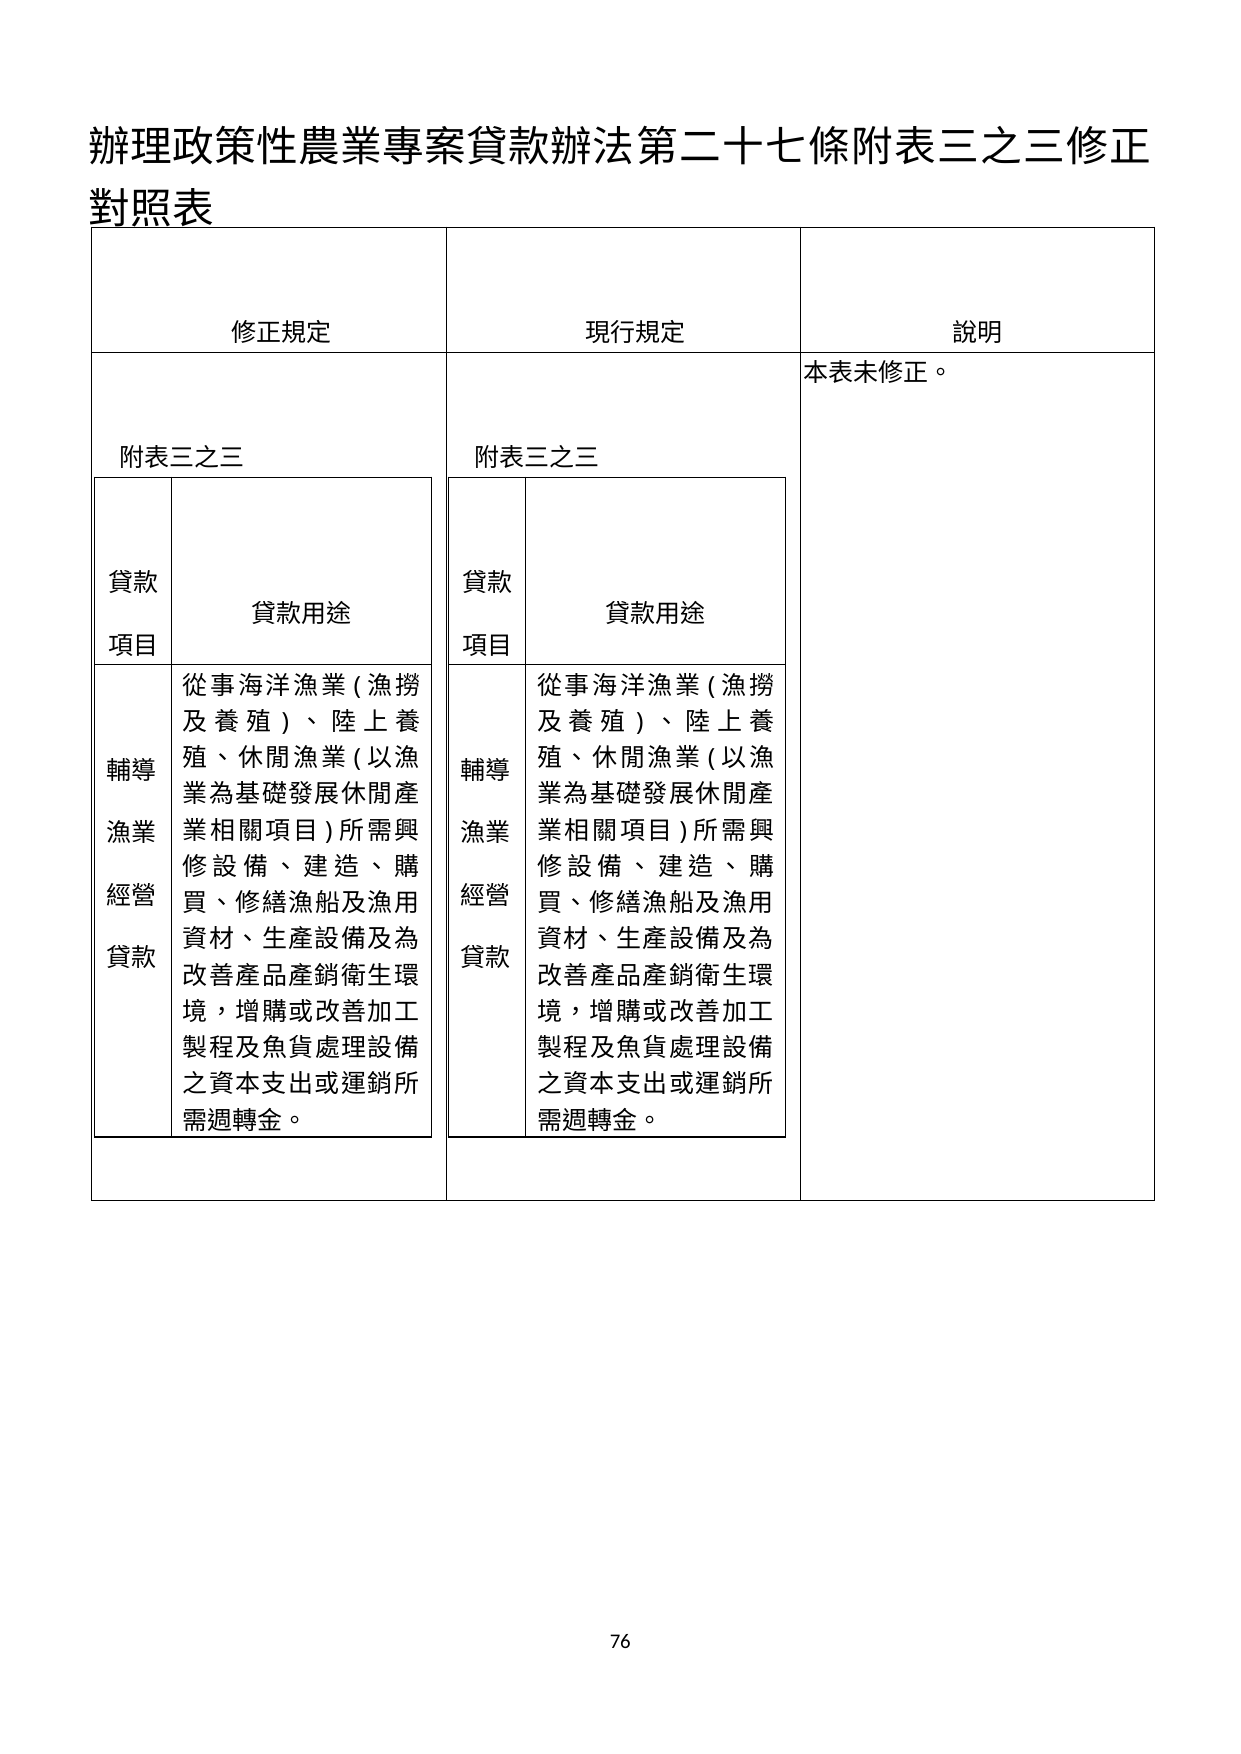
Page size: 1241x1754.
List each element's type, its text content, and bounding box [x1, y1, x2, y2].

text 辦理政策性農業專案貸款辦法第二十七條附表三之三修正對照表 [89, 102, 1152, 227]
table_header 貸款用途 [172, 478, 431, 664]
table_cell 附表三之三 [447, 353, 800, 1200]
table_cell 從事海洋漁業(漁撈及養殖)、陸上養殖、休閒漁業(以漁業為基礎發展休閒產業相關項目)所需興修設備、建造、購買、修繕漁船及漁用資材、生產設備及為改善產品產銷衛生環境，增購或改善加工製程及魚貨處理設備之資本支出或運銷所需週轉金。 [172, 665, 431, 1136]
table_header 說明 [801, 228, 1154, 352]
table_header 貸款用途 [526, 478, 785, 664]
table_header 現行規定 [447, 228, 800, 352]
table_cell 從事海洋漁業(漁撈及養殖)、陸上養殖、休閒漁業(以漁業為基礎發展休閒產業相關項目)所需興修設備、建造、購買、修繕漁船及漁用資材、生產設備及為改善產品產銷衛生環境，增購或改善加工製程及魚貨處理設備之資本支出或運銷所需週轉金。 [526, 665, 785, 1136]
table_cell 輔導漁業經營貸款 [95, 665, 171, 1136]
table_cell 輔導漁業經營貸款 [449, 665, 525, 1136]
table_cell 本表未修正。 [801, 353, 1154, 1200]
table_header 貸款項目 [449, 478, 525, 664]
table_header 貸款項目 [95, 478, 171, 664]
table_header 修正規定 [92, 228, 446, 352]
table_cell 附表三之三 [92, 353, 446, 1200]
